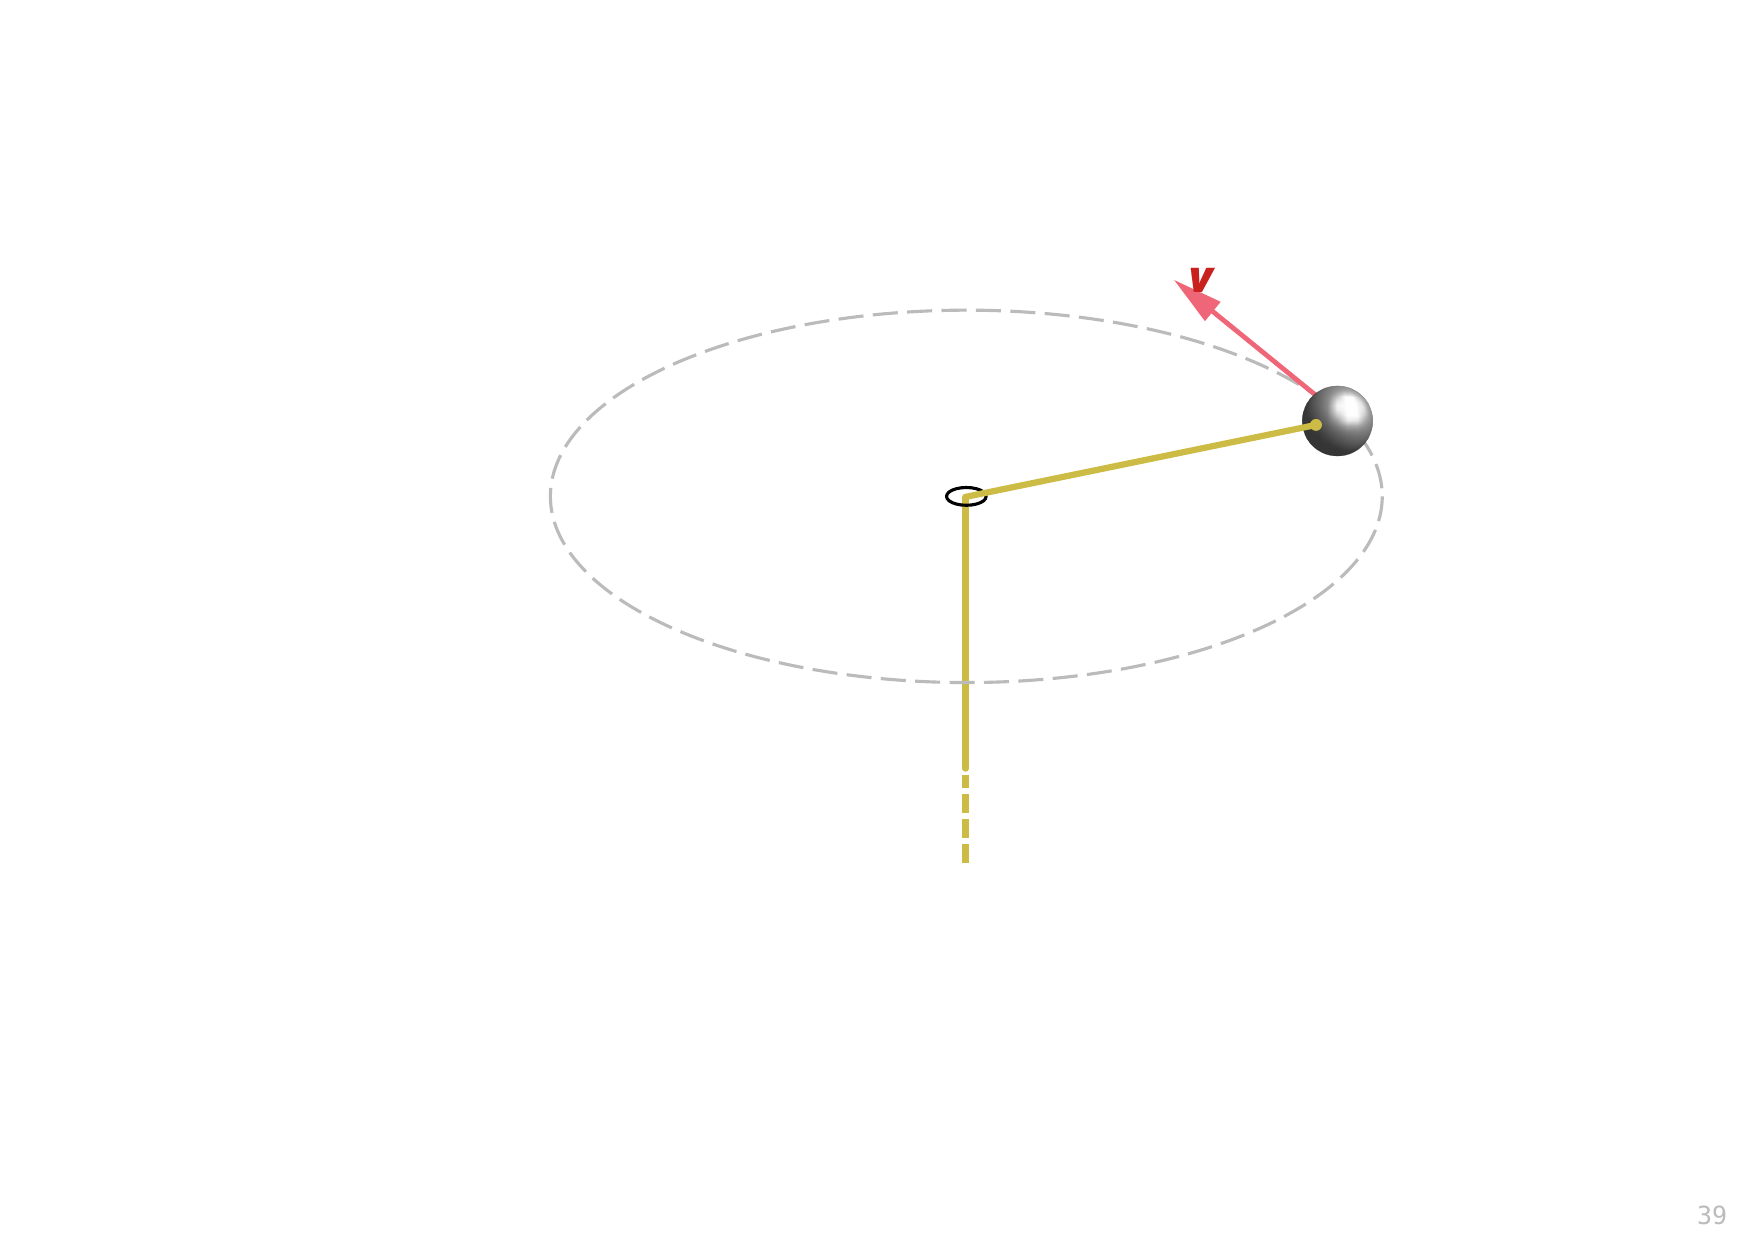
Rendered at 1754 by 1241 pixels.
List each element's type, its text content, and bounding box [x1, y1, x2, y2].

text_box v [1174, 237, 1228, 297]
